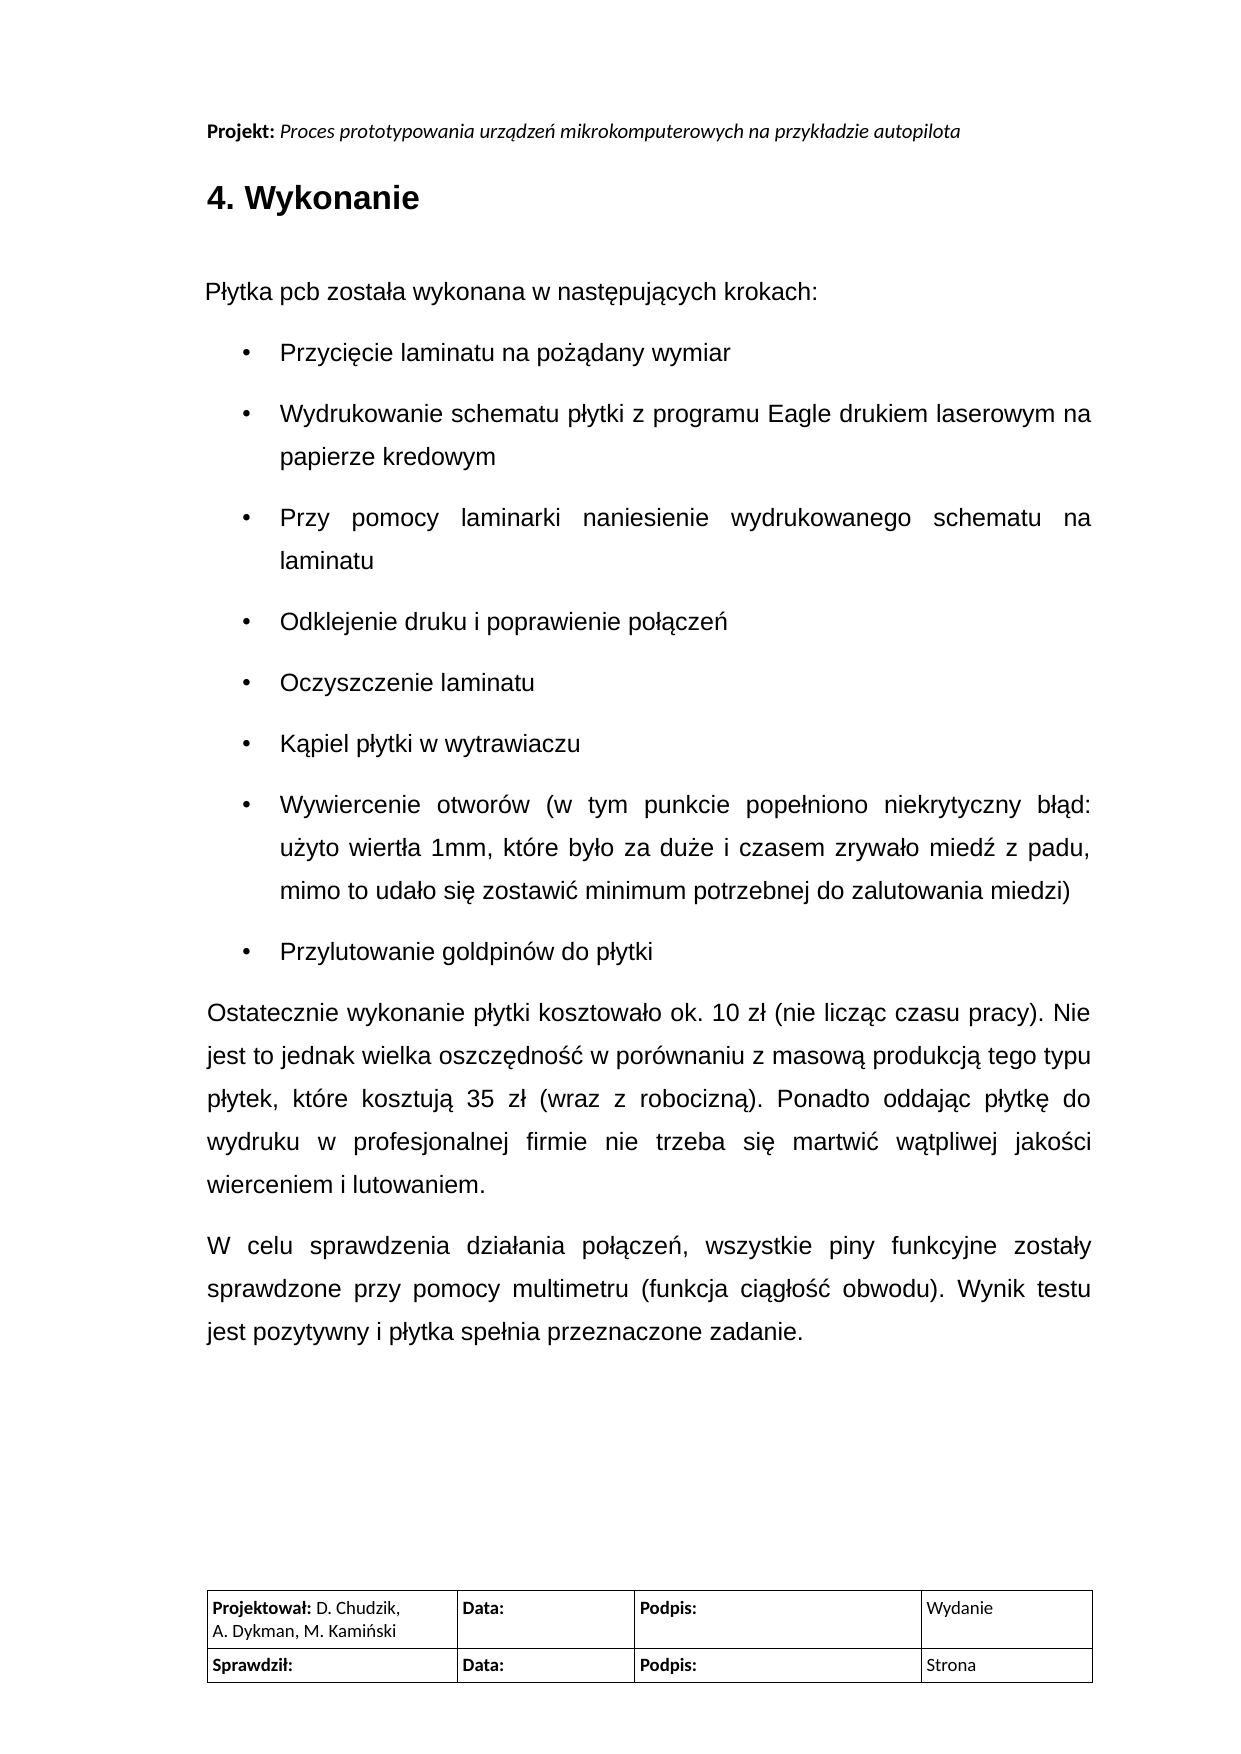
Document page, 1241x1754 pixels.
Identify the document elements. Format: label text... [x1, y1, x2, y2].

list Odklejenie druku i poprawienie połączeń [242, 607, 1092, 636]
list Wywiercenie otworów (w tym punkcie popełniono niekrytyczny błąd: użyto wiertła 1mm, które było za duże i czasem zrywało miedź z padu, mimo to udało się zostawić minimum potrzebnej do zalutowania miedzi) [242, 790, 1092, 905]
list W celu sprawdzenia działania połączeń, wszystkie piny funkcyjne zostały sprawdzone przy pomocy multimetru (funkcja ciągłość obwodu). Wynik testu jest pozytywny i płytka spełnia przeznaczone zadanie. [207, 1231, 1092, 1346]
list Wydrukowanie schematu płytki z programu Eagle drukiem laserowym na papierze kredowym [242, 399, 1092, 471]
list Oczyszczenie laminatu [242, 668, 1092, 697]
list Przycięcie laminatu na pożądany wymiar [242, 338, 1092, 367]
list Kąpiel płytki w wytrawiaczu [242, 729, 1092, 758]
list Przy pomocy laminarki naniesienie wydrukowanego schematu na laminatu [242, 503, 1092, 575]
list Ostatecznie wykonanie płytki kosztowało ok. 10 zł (nie licząc czasu pracy). Nie jest to jednak wielka oszczędność w porównaniu z masową produkcją tego typu płytek, które kosztują 35 zł (wraz z robocizną). Ponadto oddając płytkę do wydruku w profesjonalnej firmie nie trzeba się martwić wątpliwej jakości wierceniem i lutowaniem. [207, 998, 1092, 1199]
text Płytka pcb została wykonana w następujących krokach: [204, 277, 1092, 306]
subtitle Wykonanie [207, 178, 1092, 216]
list Przylutowanie goldpinów do płytki [242, 937, 1092, 966]
